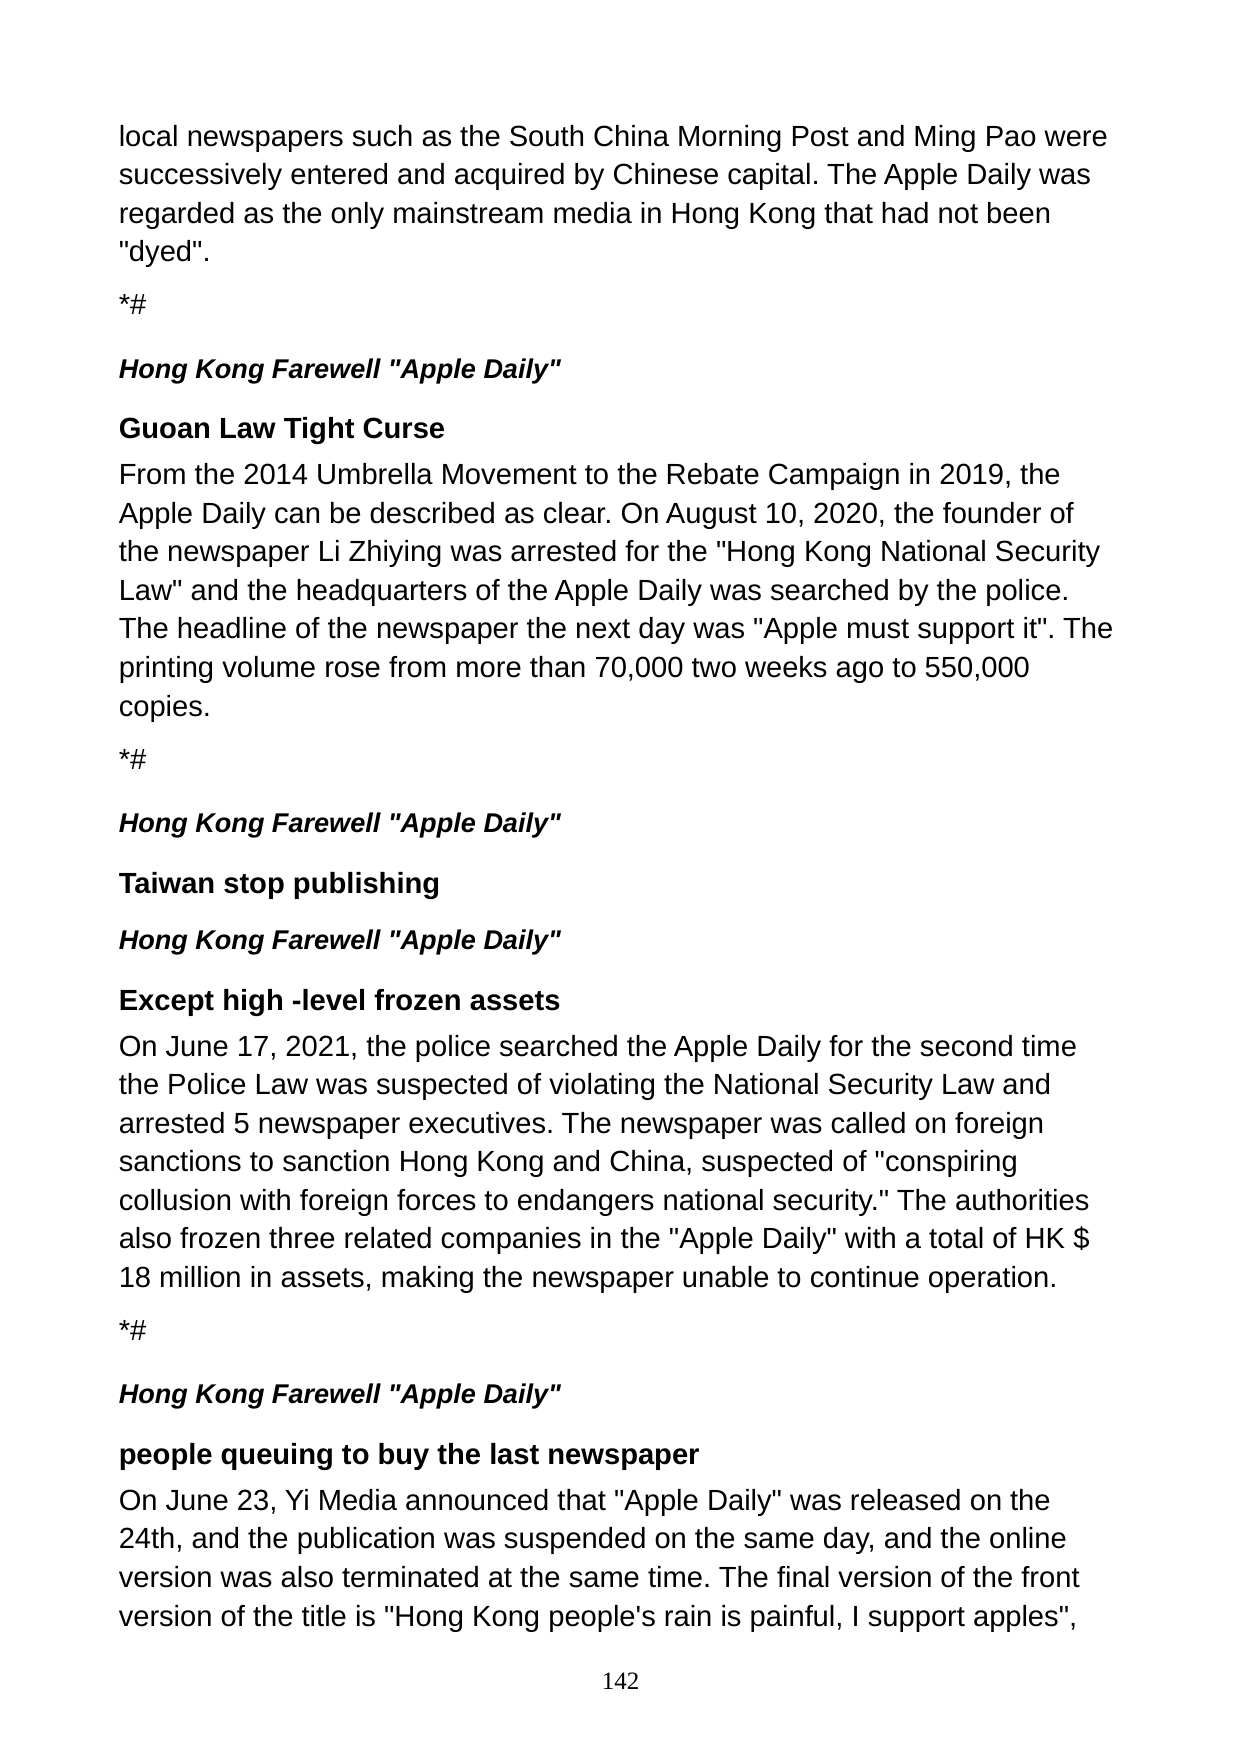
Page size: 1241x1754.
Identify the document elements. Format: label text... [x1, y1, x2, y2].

text From the 2014 Umbrella Movement to the Rebate Campaign in 2019, the Apple Daily can be described as clear. On August 10, 2020, the founder of the newspaper Li Zhiying was arrested for the "Hong Kong National Security Law" and the headquarters of the Apple Daily was searched by the police. The headline of the newspaper the next day was "Apple must support it". The printing volume rose from more than 70,000 two weeks ago to 550,000 copies. [118, 457, 1122, 722]
subtitle Hong Kong Farewell "Apple Daily" [118, 353, 1122, 384]
text *# [118, 742, 1122, 775]
text *# [118, 1313, 1122, 1346]
subtitle Except high -level frozen assets [118, 982, 1122, 1016]
text On June 17, 2021, the police searched the Apple Daily for the second time the Police Law was suspected of violating the National Security Law and arrested 5 newspaper executives. The newspaper was called on foreign sanctions to sanction Hong Kong and China, suspected of "conspiring collusion with foreign forces to endangers national security." The authorities also frozen three related companies in the "Apple Daily" with a total of HK $ 18 million in assets, making the newspaper unable to continue operation. [118, 1028, 1122, 1293]
subtitle Hong Kong Farewell "Apple Daily" [118, 1378, 1122, 1410]
text local newspapers such as the South China Morning Post and Ming Pao were successively entered and acquired by Chinese capital. The Apple Daily was regarded as the only mainstream media in Hong Kong that had not been "dyed". [118, 118, 1122, 268]
subtitle Guoan Law Tight Curse [118, 411, 1122, 445]
text *# [118, 287, 1122, 321]
subtitle people queuing to buy the last newspaper [118, 1437, 1122, 1470]
subtitle Hong Kong Farewell "Apple Daily" [118, 924, 1122, 955]
subtitle Taiwan stop publishing [118, 866, 1122, 899]
text On June 23, Yi Media announced that "Apple Daily" was released on the 24th, and the publication was suspended on the same day, and the online version was also terminated at the same time. The final version of the front version of the title is "Hong Kong people's rain is painful, I support apples", [118, 1483, 1122, 1632]
subtitle Hong Kong Farewell "Apple Daily" [118, 807, 1122, 838]
